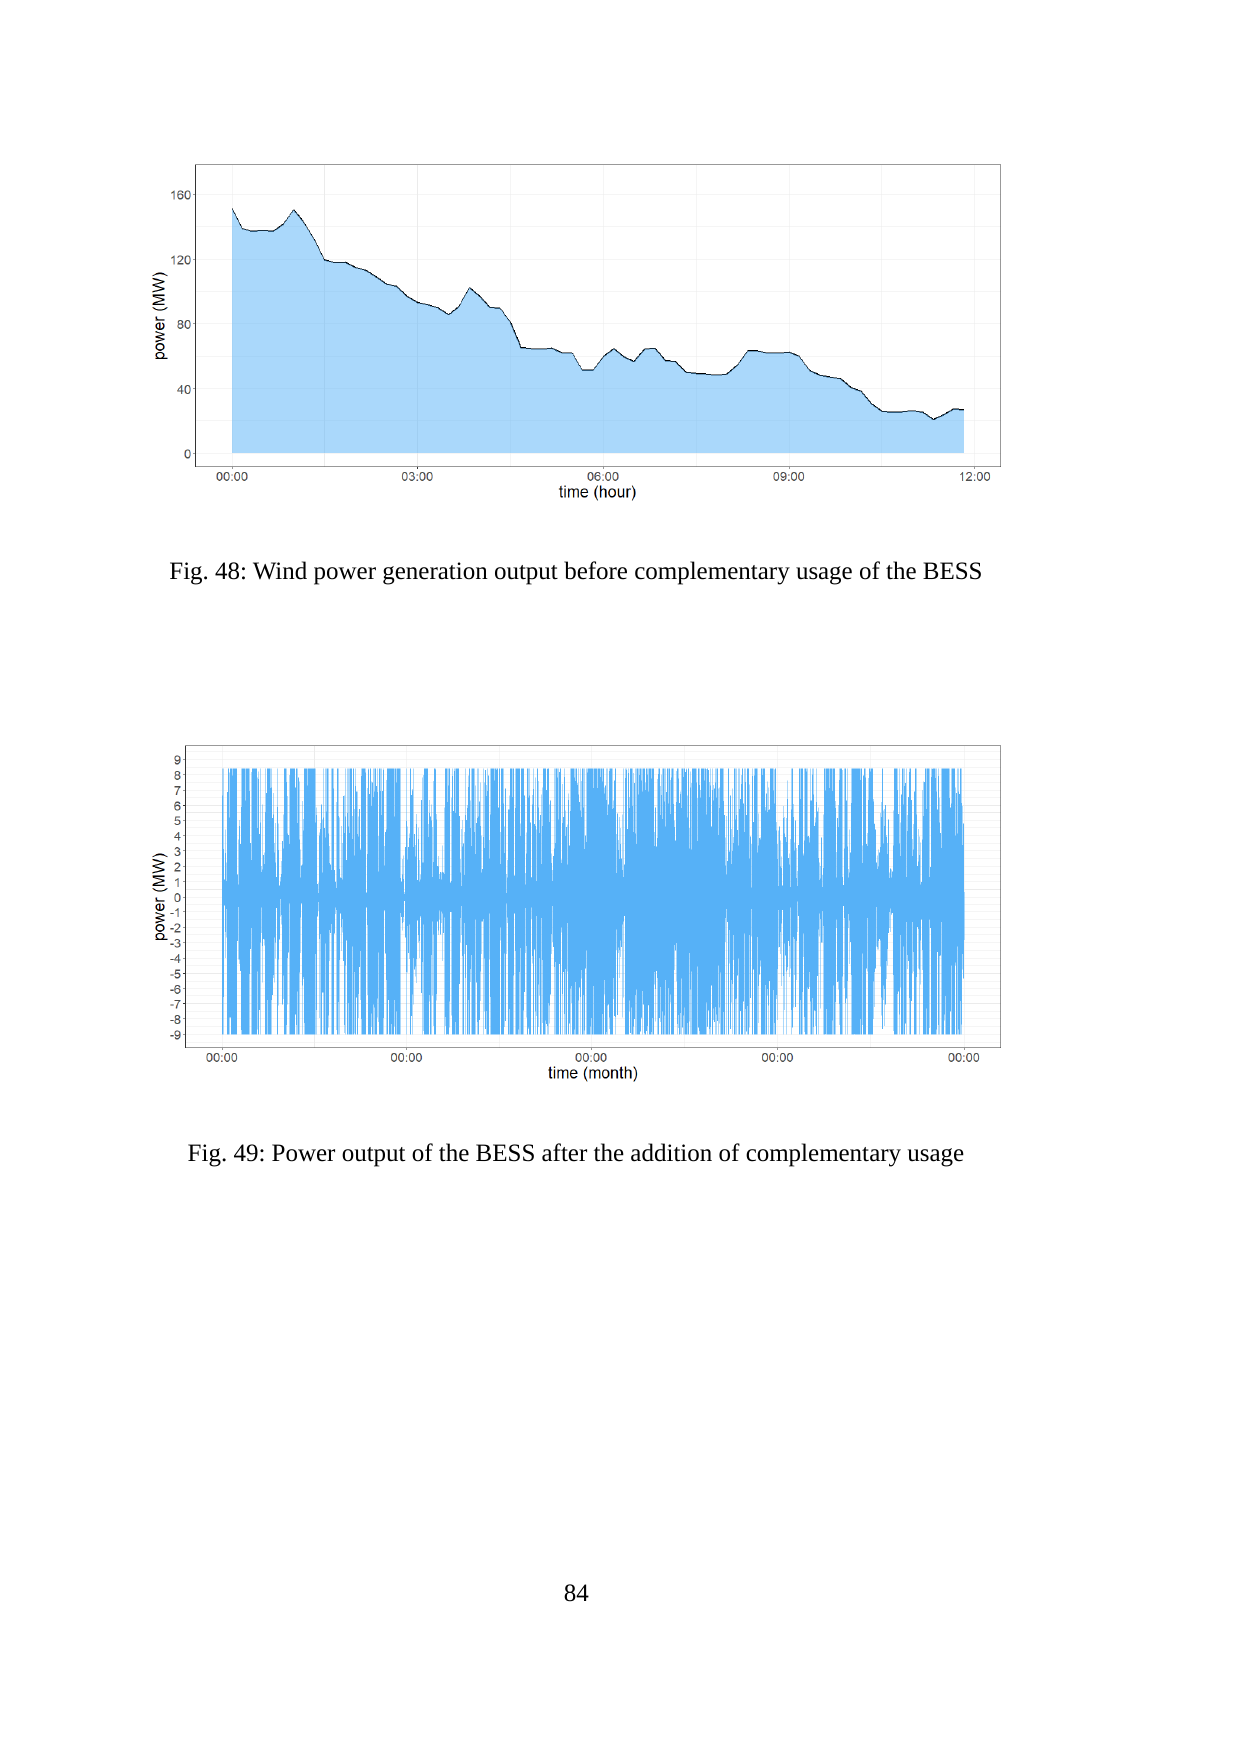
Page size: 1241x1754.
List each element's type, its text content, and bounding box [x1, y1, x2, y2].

picture [147, 160, 1005, 503]
text Fig. 49: Power output of the BESS after the addition of complementary usage [148, 1138, 1004, 1167]
picture [147, 741, 1005, 1084]
text Fig. 48: Wind power generation output before complementary usage of the BESS [148, 556, 1004, 585]
